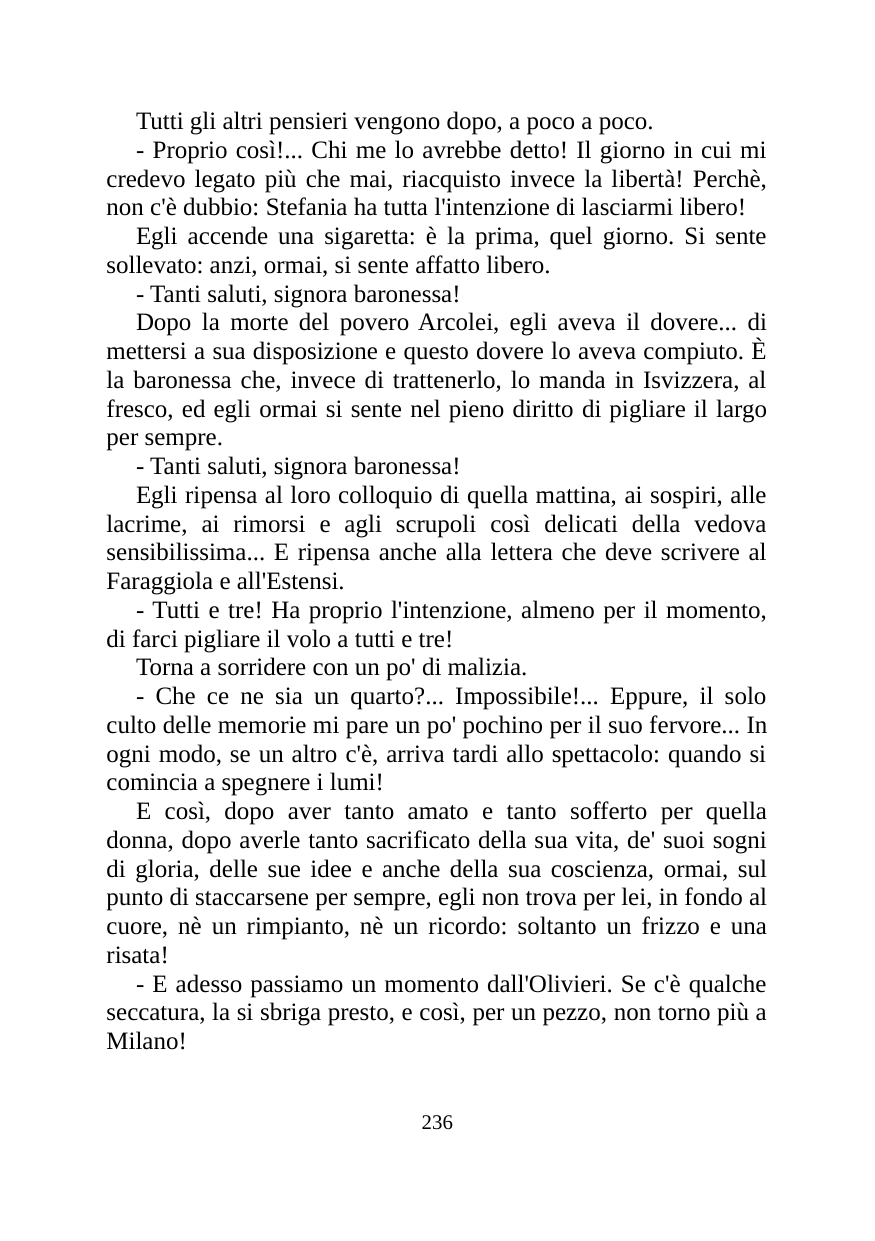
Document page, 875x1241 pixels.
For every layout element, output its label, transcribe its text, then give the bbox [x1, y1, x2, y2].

text - Proprio così!... Chi me lo avrebbe detto! Il giorno in cui mi credevo legato più che mai, riacquisto invece la libertà! Perchè, non c'è dubbio: Stefania ha tutta l'intenzione di lasciarmi libero! [106, 135, 768, 221]
text - Tanti saluti, signora baronessa! [106, 279, 768, 307]
text E così, dopo aver tanto amato e tanto sofferto per quella donna, dopo averle tanto sacrificato della sua vita, de' suoi sogni di gloria, delle sue idee e anche della sua coscienza, ormai, sul punto di staccarsene per sempre, egli non trova per lei, in fondo al cuore, nè un rimpianto, nè un ricordo: soltanto un frizzo e una risata! [106, 796, 768, 969]
text Tutti gli altri pensieri vengono dopo, a poco a poco. [106, 106, 768, 135]
text - Che ce ne sia un quarto?... Impossibile!... Eppure, il solo culto delle memorie mi pare un po' pochino per il suo fervore... In ogni modo, se un altro c'è, arriva tardi allo spettacolo: quando si comincia a spegnere i lumi! [106, 681, 768, 796]
text - E adesso passiamo un momento dall'Olivieri. Se c'è qualche seccatura, la si sbriga presto, e così, per un pezzo, non torno più a Milano! [106, 969, 768, 1055]
text Dopo la morte del povero Arcolei, egli aveva il dovere... di mettersi a sua disposizione e questo dovere lo aveva compiuto. È la baronessa che, invece di trattenerlo, lo manda in Isvizzera, al fresco, ed egli ormai si sente nel pieno diritto di pigliare il largo per sempre. [106, 307, 768, 451]
text - Tanti saluti, signora baronessa! [106, 451, 768, 480]
text Egli ripensa al loro colloquio di quella mattina, ai sospiri, alle lacrime, ai rimorsi e agli scrupoli così delicati della vedova sensibilissima... E ripensa anche alla lettera che deve scrivere al Faraggiola e all'Estensi. [106, 480, 768, 595]
text Torna a sorridere con un po' di malizia. [106, 652, 768, 681]
text - Tutti e tre! Ha proprio l'intenzione, almeno per il momento, di farci pigliare il volo a tutti e tre! [106, 595, 768, 652]
text Egli accende una sigaretta: è la prima, quel giorno. Si sente sollevato: anzi, ormai, si sente affatto libero. [106, 221, 768, 279]
